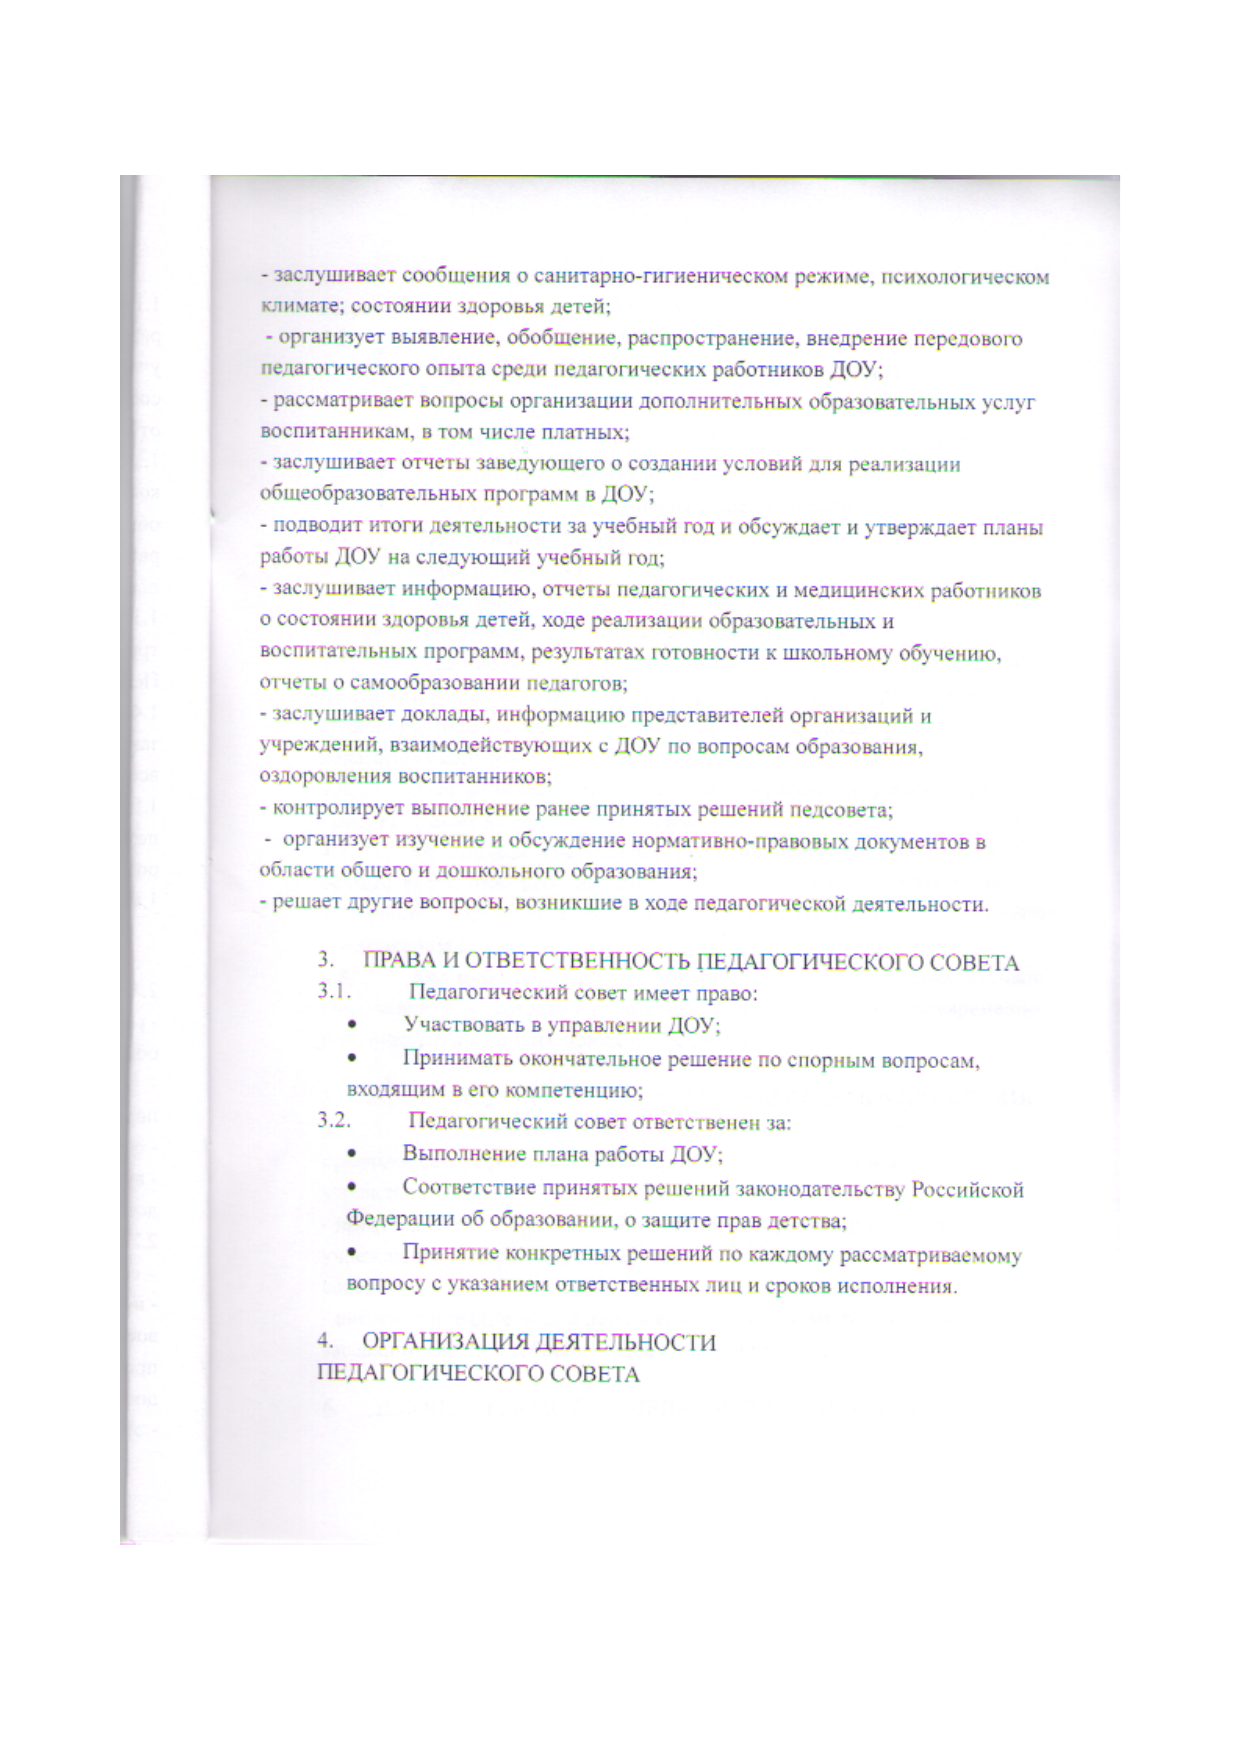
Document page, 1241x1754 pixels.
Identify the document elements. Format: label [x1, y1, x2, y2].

picture [120, 175, 1121, 1545]
